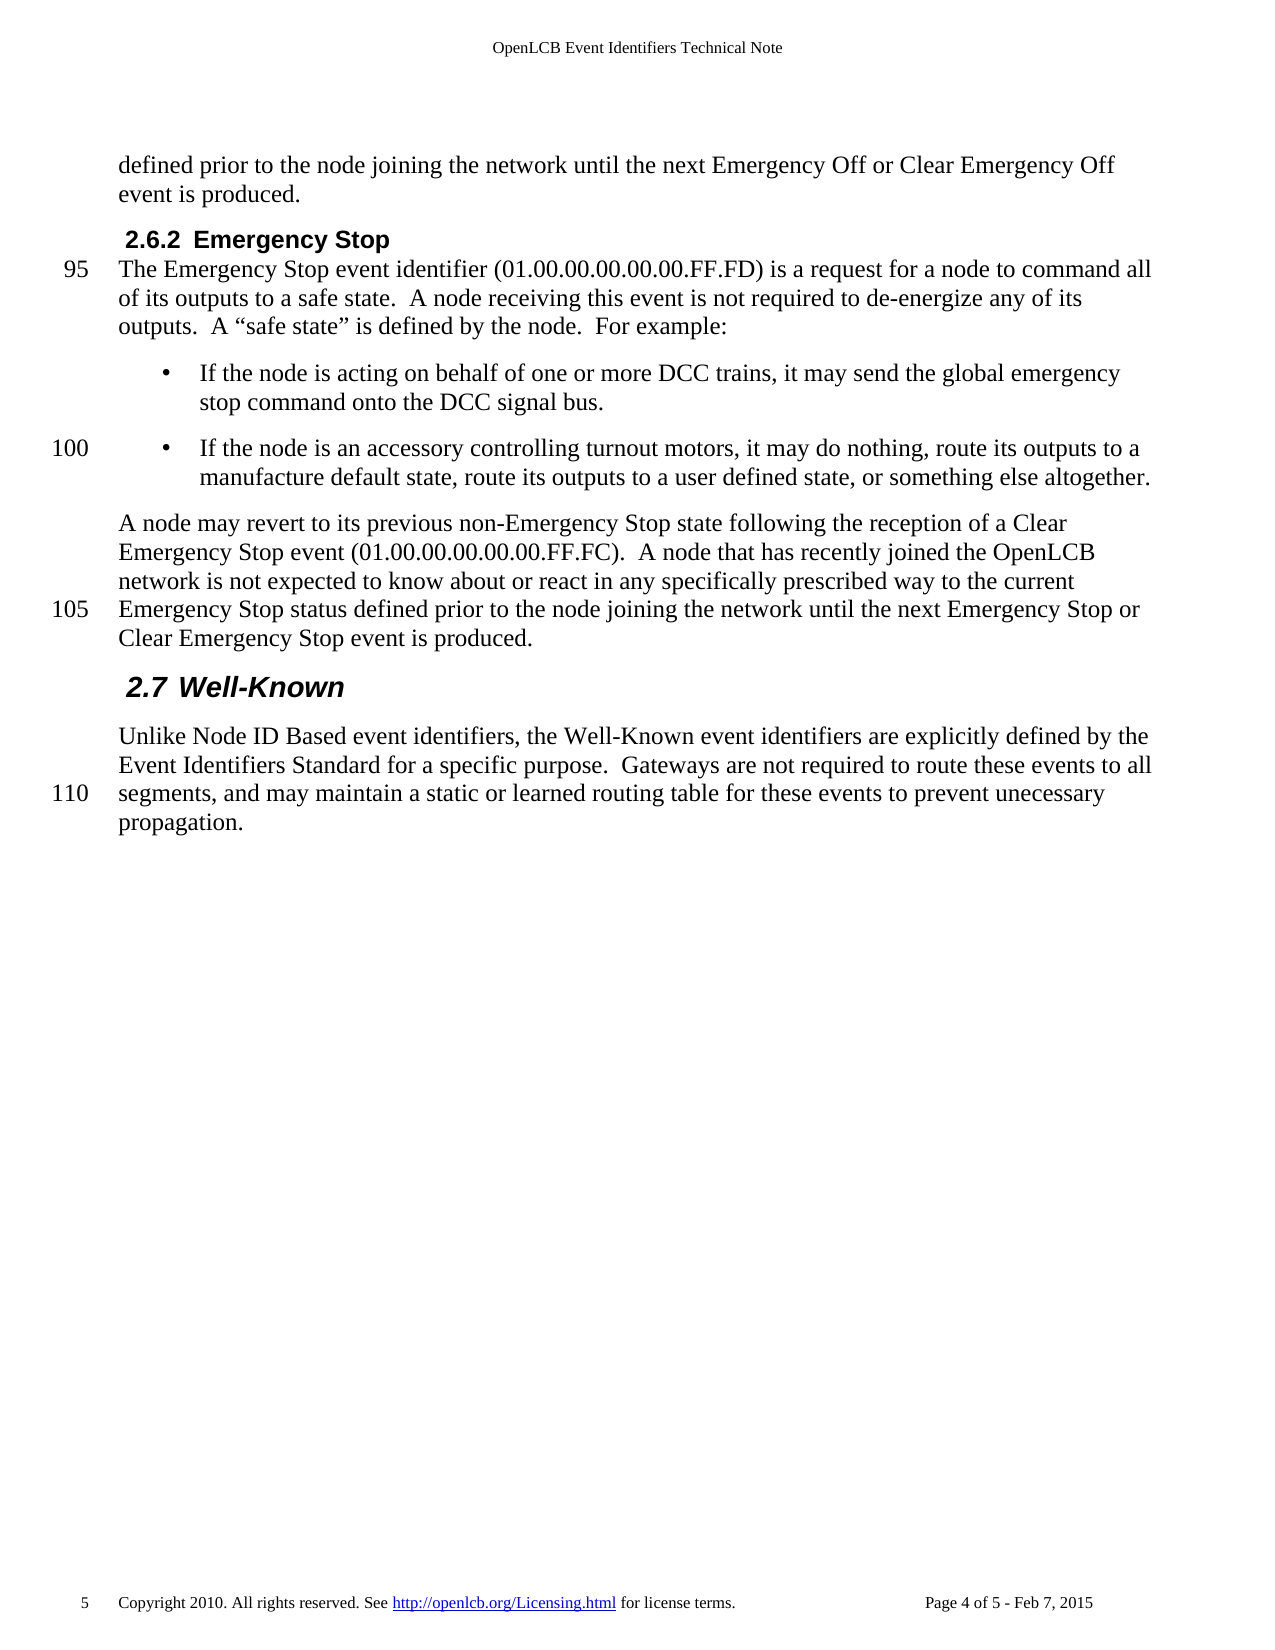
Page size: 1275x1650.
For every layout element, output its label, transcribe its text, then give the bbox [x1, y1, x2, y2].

list If the node is acting on behalf of one or more DCC trains, it may send the global emergency stop command onto the DCC signal bus. [162, 358, 1157, 415]
text defined prior to the node joining the network until the next Emergency Off or Clear Emergency Off event is produced. [118, 150, 1157, 207]
subtitle Emergency Stop [118, 225, 1157, 254]
text The Emergency Stop event identifier (01.00.00.00.00.00.FF.FD) is a request for a node to command all of its outputs to a safe state. A node receiving this event is not required to de-energize any of its outputs. A “safe state” is defined by the node. For example: [118, 254, 1157, 340]
subtitle Well-Known [118, 670, 1157, 703]
text A node may revert to its previous non-Emergency Stop state following the reception of a Clear Emergency Stop event (01.00.00.00.00.00.FF.FC). A node that has recently joined the OpenLCB network is not expected to know about or react in any specifically prescribed way to the current Emergency Stop status defined prior to the node joining the network until the next Emergency Stop or Clear Emergency Stop event is produced. [118, 508, 1157, 652]
text Unlike Node ID Based event identifiers, the Well-Known event identifiers are explicitly defined by the Event Identifiers Standard for a specific purpose. Gateways are not required to route these events to all segments, and may maintain a static or learned routing table for these events to prevent unecessary propagation. [118, 721, 1157, 836]
list If the node is an accessory controlling turnout motors, it may do nothing, route its outputs to a manufacture default state, route its outputs to a user defined state, or something else altogether. [162, 433, 1157, 491]
